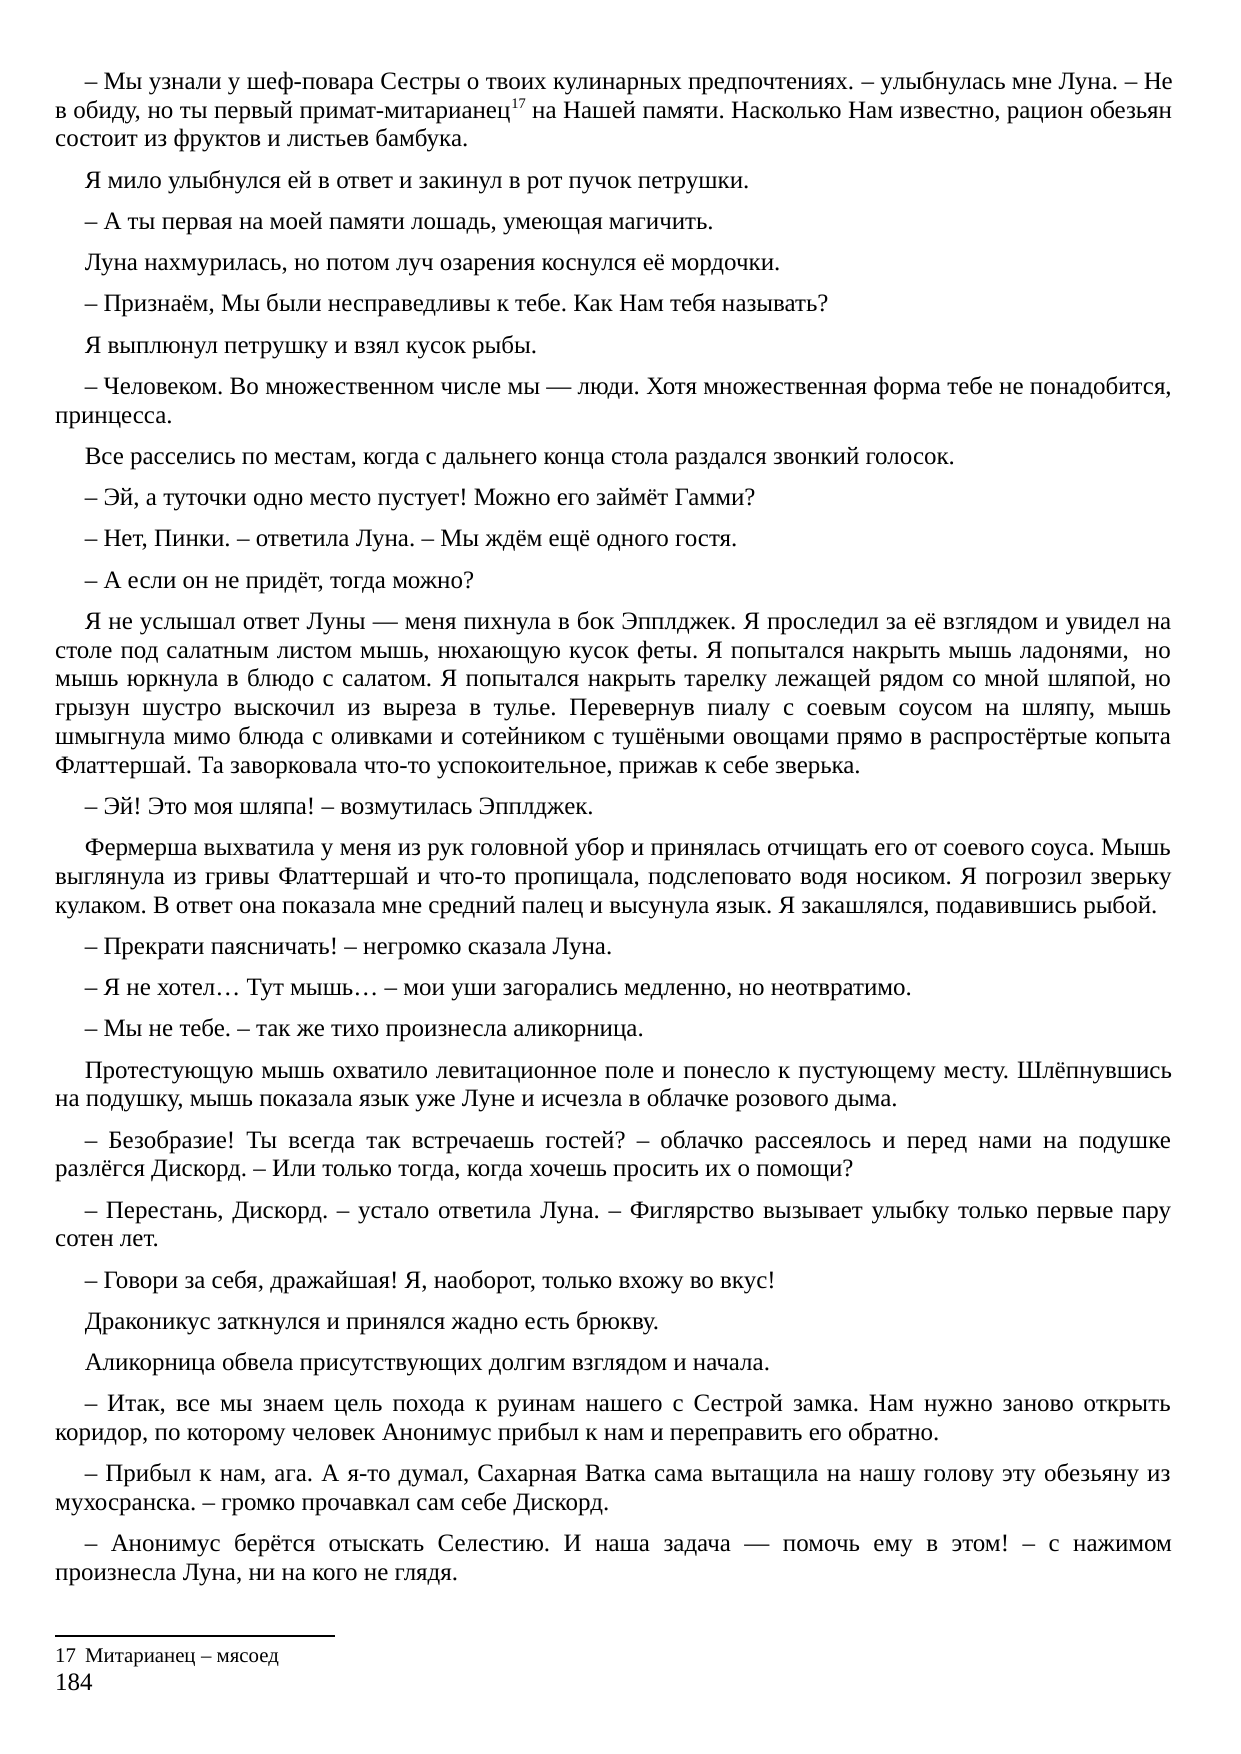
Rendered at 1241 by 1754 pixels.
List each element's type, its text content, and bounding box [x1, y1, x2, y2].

text – Говори за себя, дражайшая! Я, наоборот, только вхожу во вкус! [55, 1265, 1173, 1293]
text – Прекрати паясничать! – негромко сказала Луна. [55, 931, 1173, 960]
text Я мило улыбнулся ей в ответ и закинул в рот пучок петрушки. [55, 165, 1173, 193]
text – Человеком. Во множественном числе мы — люди. Хотя множественная форма тебе не понадобится, принцесса. [55, 371, 1173, 428]
text – Перестань, Дискорд. – устало ответила Луна. – Фиглярство вызывает улыбку только первые пару сотен лет. [55, 1195, 1173, 1252]
text – Эй! Это моя шляпа! – возмутилась Эпплджек. [55, 791, 1173, 820]
text – Эй, а туточки одно место пустует! Можно его займёт Гамми? [55, 482, 1173, 511]
text – Мы не тебе. – так же тихо произнесла аликорница. [55, 1013, 1173, 1042]
text – А ты первая на моей памяти лошадь, умеющая магичить. [55, 206, 1173, 235]
text – Нет, Пинки. – ответила Луна. – Мы ждём ещё одного гостя. [55, 523, 1173, 552]
text Митарианец – мясоед [55, 1642, 1173, 1667]
text – А если он не придёт, тогда можно? [55, 565, 1173, 593]
text – Итак, все мы знаем цель похода к руинам нашего с Сестрой замка. Нам нужно заново открыть коридор, по которому человек Анонимус прибыл к нам и переправить его обратно. [55, 1388, 1173, 1446]
text – Я не хотел… Тут мышь… – мои уши загорались медленно, но неотвратимо. [55, 972, 1173, 1001]
text Я выплюнул петрушку и взял кусок рыбы. [55, 330, 1173, 358]
text Я не услышал ответ Луны — меня пихнула в бок Эпплджек. Я проследил за её взглядом и увидел на столе под салатным листом мышь, нюхающую кусок феты. Я попытался накрыть мышь ладонями, но мышь юркнула в блюдо с салатом. Я попытался накрыть тарелку лежащей рядом со мной шляпой, но грызун шустро выскочил из выреза в тулье. Перевернув пиалу с соевым соусом на шляпу, мышь шмыгнула мимо блюда с оливками и сотейником с тушёными овощами прямо в распростёртые копыта Флаттершай. Та заворковала что-то успокоительное, прижав к себе зверька. [55, 606, 1173, 778]
text Фермерша выхватила у меня из рук головной убор и принялась отчищать его от соевого соуса. Мышь выглянула из гривы Флаттершай и что-то пропищала, подслеповато водя носиком. Я погрозил зверьку кулаком. В ответ она показала мне средний палец и высунула язык. Я закашлялся, подавившись рыбой. [55, 832, 1173, 918]
text Аликорница обвела присутствующих долгим взглядом и начала. [55, 1347, 1173, 1376]
text Луна нахмурилась, но потом луч озарения коснулся её мордочки. [55, 247, 1173, 276]
text – Безобразие! Ты всегда так встречаешь гостей? – облачко рассеялось и перед нами на подушке разлёгся Дискорд. – Или только тогда, когда хочешь просить их о помощи? [55, 1125, 1173, 1182]
text – Признаём, Мы были несправедливы к тебе. Как Нам тебя называть? [55, 288, 1173, 317]
text Драконикус заткнулся и принялся жадно есть брюкву. [55, 1306, 1173, 1335]
text – Анонимус берётся отыскать Селестию. И наша задача — помочь ему в этом! – с нажимом произнесла Луна, ни на кого не глядя. [55, 1528, 1173, 1586]
text – Мы узнали у шеф-повара Сестры о твоих кулинарных предпочтениях. – улыбнулась мне Луна. – Не в обиду, но ты первый примат-митарианец на Нашей памяти. Насколько Нам известно, рацион обезьян состоит из фруктов и листьев бамбука. [55, 66, 1173, 152]
text – Прибыл к нам, ага. А я-то думал, Сахарная Ватка сама вытащила на нашу голову эту обезьяну из мухосранска. – громко прочавкал сам себе Дискорд. [55, 1458, 1173, 1516]
text Все расселись по местам, когда с дальнего конца стола раздался звонкий голосок. [55, 441, 1173, 470]
text Протестующую мышь охватило левитационное поле и понесло к пустующему месту. Шлёпнувшись на подушку, мышь показала язык уже Луне и исчезла в облачке розового дыма. [55, 1055, 1173, 1112]
